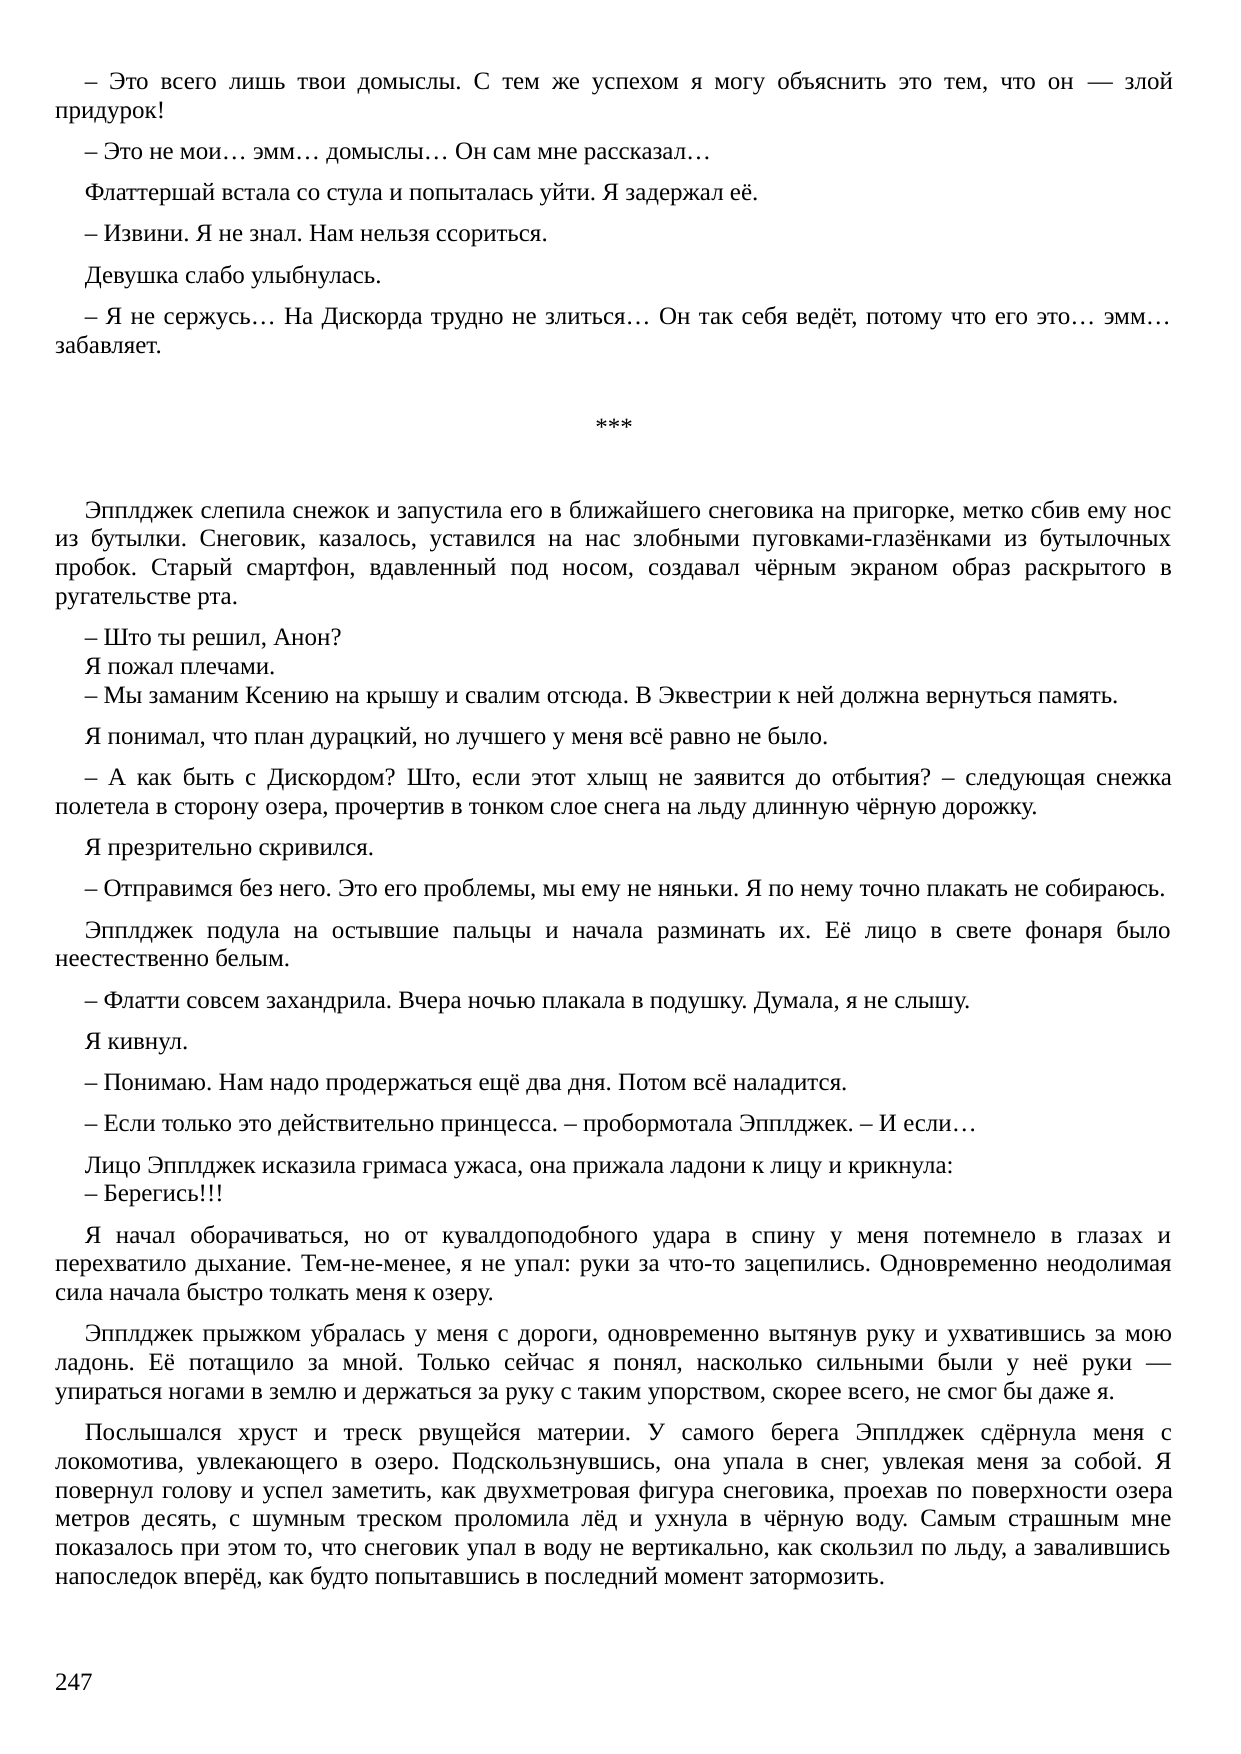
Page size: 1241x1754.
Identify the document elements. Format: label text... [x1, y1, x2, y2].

text Эпплджек подула на остывшие пальцы и начала разминать их. Её лицо в свете фонаря было неестественно белым. [55, 915, 1173, 972]
text – Што ты решил, Анон? [55, 622, 1173, 651]
text Послышался хруст и треск рвущейся материи. У самого берега Эпплджек сдёрнула меня с локомотива, увлекающего в озеро. Подскользнувшись, она упала в снег, увлекая меня за собой. Я повернул голову и успел заметить, как двухметровая фигура снеговика, проехав по поверхности озера метров десять, с шумным треском проломила лёд и ухнула в чёрную воду. Самым страшным мне показалось при этом то, что снеговик упал в воду не вертикально, как скользил по льду, а завалившись напоследок вперёд, как будто попытавшись в последний момент затормозить. [55, 1417, 1173, 1590]
text – Я не сержусь… На Дискорда трудно не злиться… Он так себя ведёт, потому что его это… эмм… забавляет. [55, 301, 1173, 358]
text Эпплджек слепила снежок и запустила его в ближайшего снеговика на пригорке, метко сбив ему нос из бутылки. Снеговик, казалось, уставился на нас злобными пуговками-глазёнками из бутылочных пробок. Старый смартфон, вдавленный под носом, создавал чёрным экраном образ раскрытого в ругательстве рта. [55, 495, 1173, 610]
text – Берегись!!! [55, 1178, 1173, 1207]
text – Это не мои… эмм… домыслы… Он сам мне рассказал… [55, 136, 1173, 165]
text – Извини. Я не знал. Нам нельзя ссориться. [55, 218, 1173, 247]
text – Мы заманим Ксению на крышу и свалим отсюда. В Эквестрии к ней должна вернуться память. [55, 680, 1173, 708]
text Девушка слабо улыбнулась. [55, 260, 1173, 288]
text Я понимал, что план дурацкий, но лучшего у меня всё равно не было. [55, 721, 1173, 750]
text – А как быть с Дискордом? Што, если этот хлыщ не заявится до отбытия? – следующая снежка полетела в сторону озера, прочертив в тонком слое снега на льду длинную чёрную дорожку. [55, 762, 1173, 820]
text Флаттершай встала со стула и попыталась уйти. Я задержал её. [55, 177, 1173, 206]
text – Если только это действительно принцесса. – пробормотала Эпплджек. – И если… [55, 1108, 1173, 1137]
text – Отправимся без него. Это его проблемы, мы ему не няньки. Я по нему точно плакать не собираюсь. [55, 873, 1173, 902]
text Я кивнул. [55, 1026, 1173, 1055]
text Эпплджек прыжком убралась у меня с дороги, одновременно вытянув руку и ухватившись за мою ладонь. Её потащило за мной. Только сейчас я понял, насколько сильными были у неё руки — упираться ногами в землю и держаться за руку с таким упорством, скорее всего, не смог бы даже я. [55, 1318, 1173, 1405]
text – Понимаю. Нам надо продержаться ещё два дня. Потом всё наладится. [55, 1067, 1173, 1096]
text Лицо Эпплджек исказила гримаса ужаса, она прижала ладони к лицу и крикнула: [55, 1150, 1173, 1178]
text – Флатти совсем захандрила. Вчера ночью плакала в подушку. Думала, я не слышу. [55, 985, 1173, 1013]
text Я начал оборачиваться, но от кувалдоподобного удара в спину у меня потемнело в глазах и перехватило дыхание. Тем-не-менее, я не упал: руки за что-то зацепились. Одновременно неодолимая сила начала быстро толкать меня к озеру. [55, 1220, 1173, 1306]
text Я презрительно скривился. [55, 832, 1173, 861]
text Я пожал плечами. [55, 651, 1173, 680]
text *** [55, 412, 1173, 441]
text – Это всего лишь твои домыслы. С тем же успехом я могу объяснить это тем, что он — злой придурок! [55, 66, 1173, 123]
